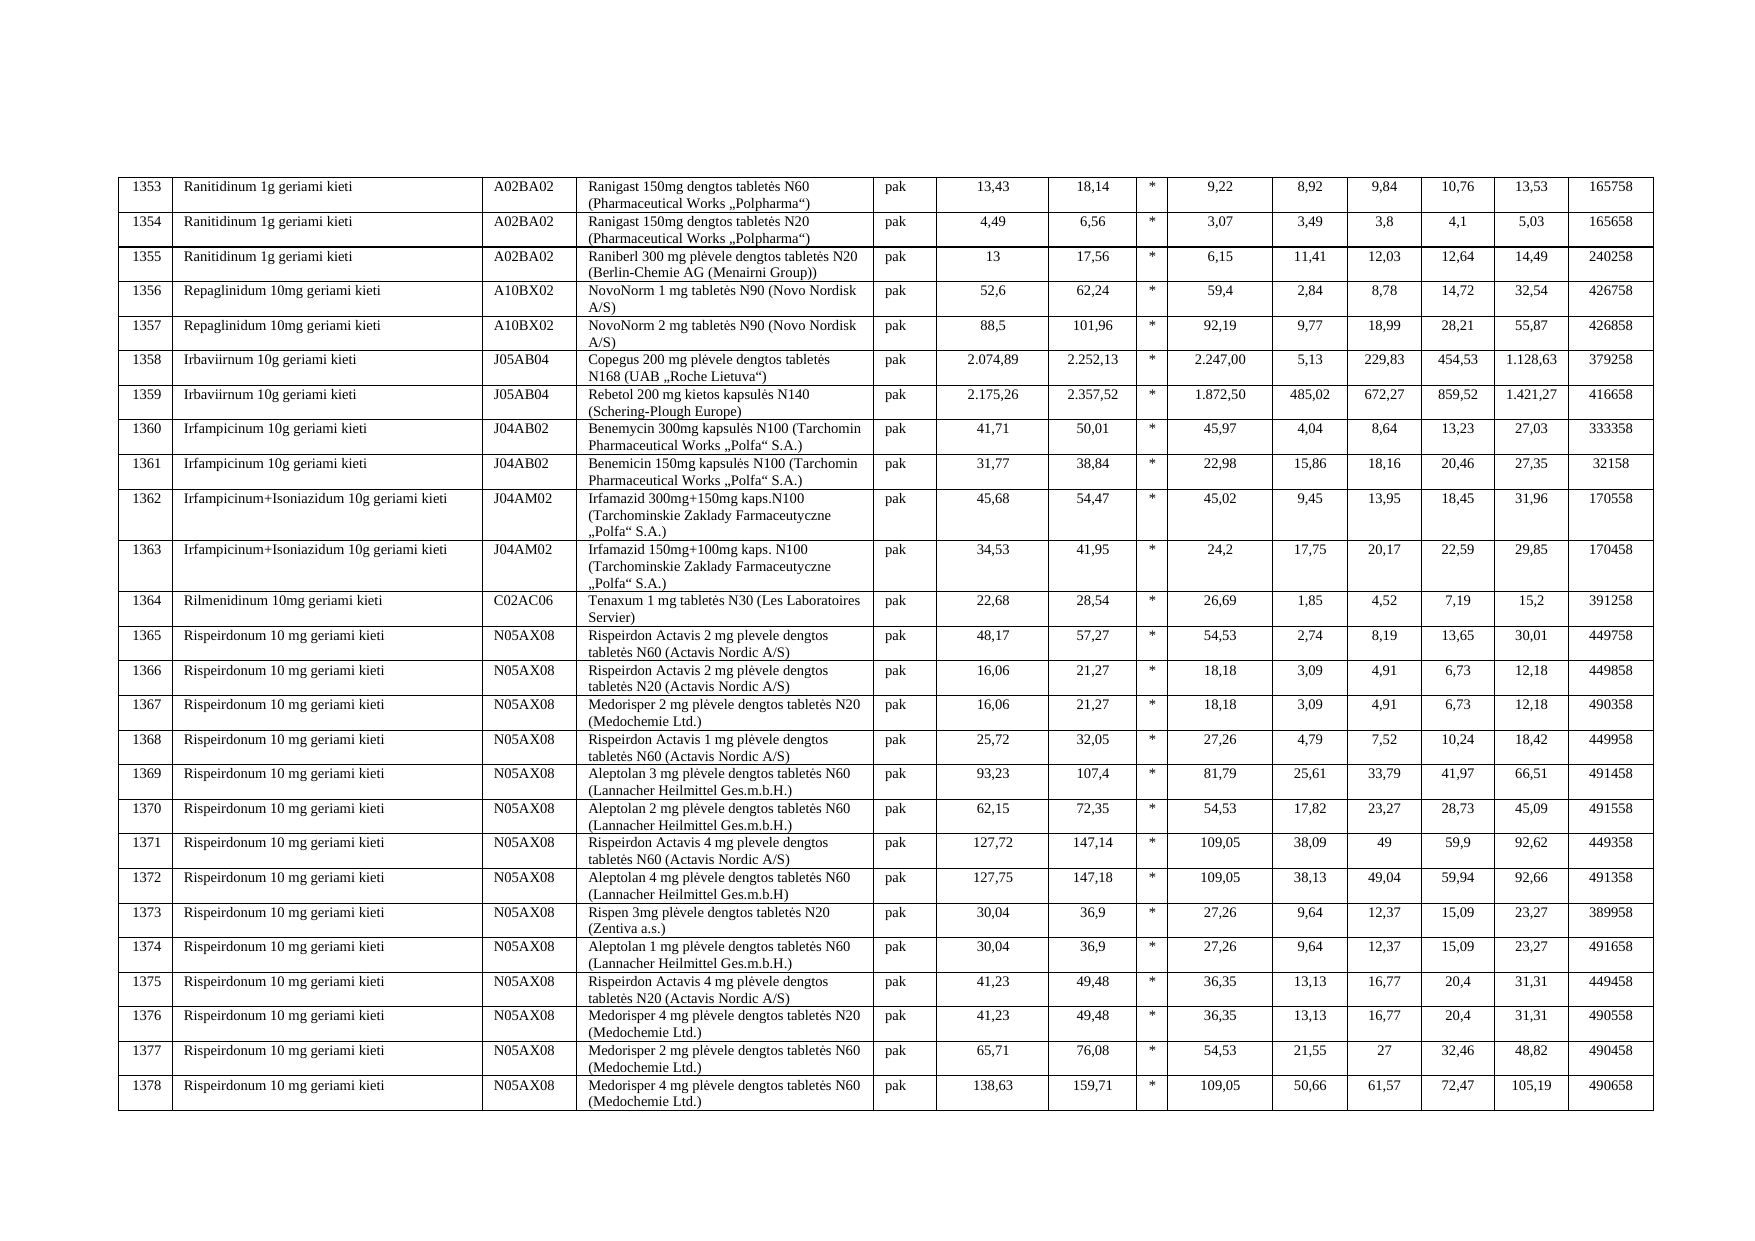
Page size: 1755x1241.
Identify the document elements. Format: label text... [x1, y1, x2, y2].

table_cell Rispeirdon Actavis 4 mg plevele dengtos tabletės N60 (Actavis Nordic A/S) [577, 834, 873, 868]
table_cell 12,18 [1495, 696, 1568, 729]
table_cell 26,69 [1168, 592, 1272, 626]
table_cell 16,06 [937, 696, 1048, 729]
table_cell 391258 [1569, 592, 1653, 626]
table_cell 59,4 [1168, 282, 1272, 316]
table_cell 30,04 [937, 904, 1048, 937]
table_cell 36,35 [1168, 973, 1272, 1006]
table_cell 2.074,89 [937, 351, 1048, 385]
table_cell 16,06 [937, 661, 1048, 695]
table_cell 13,23 [1422, 420, 1494, 454]
table_cell Rispeirdonum 10 mg geriami kieti [173, 904, 482, 937]
table_cell pak [874, 592, 936, 626]
table_cell pak [874, 351, 936, 385]
table_cell Ranitidinum 1g geriami kieti [173, 213, 482, 246]
table_cell Irbaviirnum 10g geriami kieti [173, 351, 482, 385]
table_cell 109,05 [1168, 1076, 1272, 1110]
table_cell J04AM02 [483, 541, 576, 591]
table_cell 449458 [1569, 973, 1653, 1006]
table_cell 1368 [119, 731, 172, 764]
table_cell pak [874, 386, 936, 419]
table_cell pak [874, 248, 936, 281]
table_cell 45,97 [1168, 420, 1272, 454]
table_cell 32,46 [1422, 1042, 1494, 1075]
table_cell Rispeirdonum 10 mg geriami kieti [173, 731, 482, 764]
table_cell 54,53 [1168, 1042, 1272, 1075]
table_cell 170458 [1569, 541, 1653, 591]
table_cell 147,18 [1049, 869, 1136, 902]
table_cell 13,43 [937, 178, 1048, 212]
table_cell 9,84 [1348, 178, 1421, 212]
table_cell * [1137, 765, 1167, 799]
table_cell 92,62 [1495, 834, 1568, 868]
table_cell 1371 [119, 834, 172, 868]
table_cell 4,91 [1348, 696, 1421, 729]
table_cell 17,75 [1273, 541, 1347, 591]
table_cell 1376 [119, 1007, 172, 1041]
table_cell 62,24 [1049, 282, 1136, 316]
table_cell 485,02 [1273, 386, 1347, 419]
table_cell 50,01 [1049, 420, 1136, 454]
table_cell Benemicin 150mg kapsulės N100 (Tarchomin Pharmaceutical Works „Polfa“ S.A.) [577, 455, 873, 488]
table_cell A10BX02 [483, 282, 576, 316]
table_cell Aleptolan 3 mg plėvele dengtos tabletės N60 (Lannacher Heilmittel Ges.m.b.H.) [577, 765, 873, 799]
table_cell 8,78 [1348, 282, 1421, 316]
table_cell Rispen 3mg plėvele dengtos tabletės N20 (Zentiva a.s.) [577, 904, 873, 937]
table_cell NovoNorm 2 mg tabletės N90 (Novo Nordisk A/S) [577, 317, 873, 350]
table_cell Aleptolan 4 mg plėvele dengtos tabletės N60 (Lannacher Heilmittel Ges.m.b.H) [577, 869, 873, 902]
table_cell 55,87 [1495, 317, 1568, 350]
table_cell 1364 [119, 592, 172, 626]
table_cell 21,27 [1049, 696, 1136, 729]
table_cell 2,84 [1273, 282, 1347, 316]
table_cell * [1137, 731, 1167, 764]
table_cell 49 [1348, 834, 1421, 868]
table_cell 36,9 [1049, 938, 1136, 972]
table_cell 16,77 [1348, 973, 1421, 1006]
table_cell Rispeirdon Actavis 1 mg plėvele dengtos tabletės N60 (Actavis Nordic A/S) [577, 731, 873, 764]
table_cell 229,83 [1348, 351, 1421, 385]
table_cell 15,09 [1422, 938, 1494, 972]
table_cell 6,15 [1168, 248, 1272, 281]
table_cell Medorisper 2 mg plėvele dengtos tabletės N20 (Medochemie Ltd.) [577, 696, 873, 729]
table_cell 27 [1348, 1042, 1421, 1075]
table_cell Rispeirdonum 10 mg geriami kieti [173, 973, 482, 1006]
table_cell 4,79 [1273, 731, 1347, 764]
table_cell pak [874, 317, 936, 350]
table_cell 62,15 [937, 800, 1048, 833]
table_cell 10,76 [1422, 178, 1494, 212]
table_cell 13,13 [1273, 1007, 1347, 1041]
table_cell 30,01 [1495, 627, 1568, 660]
table_cell 12,37 [1348, 904, 1421, 937]
table_cell 23,27 [1348, 800, 1421, 833]
table_cell pak [874, 765, 936, 799]
table_cell 6,56 [1049, 213, 1136, 246]
table_cell 1359 [119, 386, 172, 419]
table_cell 3,09 [1273, 661, 1347, 695]
table_cell N05AX08 [483, 1076, 576, 1110]
table_cell 49,04 [1348, 869, 1421, 902]
table_cell 41,97 [1422, 765, 1494, 799]
table_cell Rispeirdonum 10 mg geriami kieti [173, 1007, 482, 1041]
table_cell 1374 [119, 938, 172, 972]
table_cell 1372 [119, 869, 172, 902]
table_cell 491558 [1569, 800, 1653, 833]
table_cell Irfampicinum 10g geriami kieti [173, 420, 482, 454]
table_cell 49,48 [1049, 973, 1136, 1006]
table_cell 27,26 [1168, 731, 1272, 764]
table_cell 9,64 [1273, 904, 1347, 937]
table_cell 449958 [1569, 731, 1653, 764]
table_cell 22,59 [1422, 541, 1494, 591]
table_cell 6,73 [1422, 696, 1494, 729]
table_cell 24,2 [1168, 541, 1272, 591]
table_cell 72,35 [1049, 800, 1136, 833]
table_cell 23,27 [1495, 904, 1568, 937]
table_cell Raniberl 300 mg plėvele dengtos tabletės N20 (Berlin-Chemie AG (Menairni Group)) [577, 248, 873, 281]
table_cell 36,35 [1168, 1007, 1272, 1041]
table_cell 1356 [119, 282, 172, 316]
table_cell Rispeirdon Actavis 2 mg plėvele dengtos tabletės N20 (Actavis Nordic A/S) [577, 661, 873, 695]
table_cell 1.421,27 [1495, 386, 1568, 419]
table_cell J04AM02 [483, 490, 576, 540]
table_cell 21,27 [1049, 661, 1136, 695]
table_cell pak [874, 282, 936, 316]
table_cell pak [874, 904, 936, 937]
table_cell Medorisper 4 mg plėvele dengtos tabletės N20 (Medochemie Ltd.) [577, 1007, 873, 1041]
table_cell 859,52 [1422, 386, 1494, 419]
table_cell 3,09 [1273, 696, 1347, 729]
table_cell N05AX08 [483, 765, 576, 799]
table_cell * [1137, 317, 1167, 350]
table_cell Irfamazid 150mg+100mg kaps. N100 (Tarchominskie Zaklady Farmaceutyczne „Polfa“ S.A.) [577, 541, 873, 591]
table_cell * [1137, 592, 1167, 626]
table_cell 31,31 [1495, 1007, 1568, 1041]
table_cell Rispeirdonum 10 mg geriami kieti [173, 800, 482, 833]
table_cell 490458 [1569, 1042, 1653, 1075]
table_cell 31,31 [1495, 973, 1568, 1006]
table_cell * [1137, 455, 1167, 488]
table_cell 48,17 [937, 627, 1048, 660]
table_cell * [1137, 248, 1167, 281]
table_cell 61,57 [1348, 1076, 1421, 1110]
table_cell * [1137, 973, 1167, 1006]
table_cell 1370 [119, 800, 172, 833]
table_cell 1354 [119, 213, 172, 246]
table_cell 105,19 [1495, 1076, 1568, 1110]
table_cell Irfampicinum+Isoniazidum 10g geriami kieti [173, 541, 482, 591]
table_cell pak [874, 178, 936, 212]
table_cell 9,45 [1273, 490, 1347, 540]
table_cell pak [874, 490, 936, 540]
table_cell 2.175,26 [937, 386, 1048, 419]
table_cell 41,23 [937, 1007, 1048, 1041]
table_cell 449358 [1569, 834, 1653, 868]
table_cell pak [874, 869, 936, 902]
table_cell 12,18 [1495, 661, 1568, 695]
table_cell 21,55 [1273, 1042, 1347, 1075]
table_cell 426758 [1569, 282, 1653, 316]
table_cell pak [874, 627, 936, 660]
table_cell * [1137, 1076, 1167, 1110]
table_cell 379258 [1569, 351, 1653, 385]
table_cell 48,82 [1495, 1042, 1568, 1075]
table_cell 14,49 [1495, 248, 1568, 281]
table_cell 27,26 [1168, 938, 1272, 972]
table_cell Tenaxum 1 mg tabletės N30 (Les Laboratoires Servier) [577, 592, 873, 626]
table_cell 18,14 [1049, 178, 1136, 212]
table_cell Rispeirdonum 10 mg geriami kieti [173, 834, 482, 868]
table_cell pak [874, 973, 936, 1006]
table_cell 41,95 [1049, 541, 1136, 591]
table_cell 8,64 [1348, 420, 1421, 454]
table_cell 490658 [1569, 1076, 1653, 1110]
table_cell 18,16 [1348, 455, 1421, 488]
table_cell 22,68 [937, 592, 1048, 626]
table_cell 28,21 [1422, 317, 1494, 350]
table_cell 107,4 [1049, 765, 1136, 799]
table_cell 12,64 [1422, 248, 1494, 281]
table_cell 416658 [1569, 386, 1653, 419]
table_cell 13,13 [1273, 973, 1347, 1006]
table_cell N05AX08 [483, 938, 576, 972]
table_cell 17,56 [1049, 248, 1136, 281]
table_cell N05AX08 [483, 627, 576, 660]
table_cell J04AB02 [483, 455, 576, 488]
table_cell 54,47 [1049, 490, 1136, 540]
table_cell 76,08 [1049, 1042, 1136, 1075]
table_cell 1.872,50 [1168, 386, 1272, 419]
table_cell N05AX08 [483, 696, 576, 729]
table_cell 170558 [1569, 490, 1653, 540]
table_cell Rispeirdonum 10 mg geriami kieti [173, 696, 482, 729]
table_cell N05AX08 [483, 1042, 576, 1075]
table_cell 92,19 [1168, 317, 1272, 350]
table_cell 2,74 [1273, 627, 1347, 660]
table_cell 18,99 [1348, 317, 1421, 350]
table_cell 59,94 [1422, 869, 1494, 902]
table_cell 1358 [119, 351, 172, 385]
table_cell 1365 [119, 627, 172, 660]
table_cell * [1137, 213, 1167, 246]
table_cell 4,91 [1348, 661, 1421, 695]
table_cell 491458 [1569, 765, 1653, 799]
table_cell 1353 [119, 178, 172, 212]
table_cell pak [874, 1042, 936, 1075]
table_cell 165658 [1569, 213, 1653, 246]
table_cell * [1137, 661, 1167, 695]
table_cell 8,92 [1273, 178, 1347, 212]
table_cell Medorisper 4 mg plėvele dengtos tabletės N60 (Medochemie Ltd.) [577, 1076, 873, 1110]
table_cell N05AX08 [483, 834, 576, 868]
table_cell 23,27 [1495, 938, 1568, 972]
table_cell 2.247,00 [1168, 351, 1272, 385]
table_cell 1357 [119, 317, 172, 350]
table_cell 93,23 [937, 765, 1048, 799]
table_cell 81,79 [1168, 765, 1272, 799]
table_cell 1377 [119, 1042, 172, 1075]
table_cell 45,09 [1495, 800, 1568, 833]
table_cell 1367 [119, 696, 172, 729]
table_cell Rispeirdonum 10 mg geriami kieti [173, 661, 482, 695]
table_cell 27,35 [1495, 455, 1568, 488]
table_cell 18,42 [1495, 731, 1568, 764]
table_cell pak [874, 1007, 936, 1041]
table_cell 5,13 [1273, 351, 1347, 385]
table_cell 490358 [1569, 696, 1653, 729]
table_cell * [1137, 696, 1167, 729]
table_cell 59,9 [1422, 834, 1494, 868]
table_cell 18,18 [1168, 696, 1272, 729]
table_cell 11,41 [1273, 248, 1347, 281]
table_cell 1.128,63 [1495, 351, 1568, 385]
table_cell 33,79 [1348, 765, 1421, 799]
table_cell Rispeirdon Actavis 2 mg plevele dengtos tabletės N60 (Actavis Nordic A/S) [577, 627, 873, 660]
table_cell A02BA02 [483, 213, 576, 246]
table_cell Ranitidinum 1g geriami kieti [173, 178, 482, 212]
table_cell 1375 [119, 973, 172, 1006]
table_cell 4,1 [1422, 213, 1494, 246]
table_cell 34,53 [937, 541, 1048, 591]
table_cell 45,68 [937, 490, 1048, 540]
table_cell * [1137, 351, 1167, 385]
table_cell pak [874, 731, 936, 764]
table_cell 1362 [119, 490, 172, 540]
table_cell 25,61 [1273, 765, 1347, 799]
table_cell J04AB02 [483, 420, 576, 454]
table_cell Rilmenidinum 10mg geriami kieti [173, 592, 482, 626]
table_cell 54,53 [1168, 627, 1272, 660]
table_cell pak [874, 800, 936, 833]
table_cell 13 [937, 248, 1048, 281]
table_cell Rispeirdonum 10 mg geriami kieti [173, 1042, 482, 1075]
table_cell 159,71 [1049, 1076, 1136, 1110]
table_cell Rispeirdonum 10 mg geriami kieti [173, 1076, 482, 1110]
table_cell 30,04 [937, 938, 1048, 972]
table_cell 8,19 [1348, 627, 1421, 660]
table_cell 127,75 [937, 869, 1048, 902]
table_cell A02BA02 [483, 248, 576, 281]
table_cell 1363 [119, 541, 172, 591]
table_cell 1,85 [1273, 592, 1347, 626]
table_cell 20,4 [1422, 973, 1494, 1006]
table_cell Benemycin 300mg kapsulės N100 (Tarchomin Pharmaceutical Works „Polfa“ S.A.) [577, 420, 873, 454]
table_cell 101,96 [1049, 317, 1136, 350]
table_cell pak [874, 696, 936, 729]
table_cell * [1137, 420, 1167, 454]
table_cell N05AX08 [483, 731, 576, 764]
table_cell pak [874, 455, 936, 488]
table_cell 1360 [119, 420, 172, 454]
table_cell 45,02 [1168, 490, 1272, 540]
table_cell 1378 [119, 1076, 172, 1110]
table_cell 1361 [119, 455, 172, 488]
table_cell 18,45 [1422, 490, 1494, 540]
table_cell 1355 [119, 248, 172, 281]
table_cell 109,05 [1168, 869, 1272, 902]
table_cell Rispeirdonum 10 mg geriami kieti [173, 765, 482, 799]
table_cell * [1137, 869, 1167, 902]
table_cell 138,63 [937, 1076, 1048, 1110]
table_cell C02AC06 [483, 592, 576, 626]
table_cell 17,82 [1273, 800, 1347, 833]
table_cell pak [874, 834, 936, 868]
table_cell pak [874, 213, 936, 246]
table_cell Irfamazid 300mg+150mg kaps.N100 (Tarchominskie Zaklady Farmaceutyczne „Polfa“ S.A.) [577, 490, 873, 540]
table_cell Rebetol 200 mg kietos kapsulės N140 (Schering-Plough Europe) [577, 386, 873, 419]
table_cell 389958 [1569, 904, 1653, 937]
table_cell 38,13 [1273, 869, 1347, 902]
table_cell 2.357,52 [1049, 386, 1136, 419]
table_cell 3,8 [1348, 213, 1421, 246]
table_cell pak [874, 541, 936, 591]
table_cell 41,71 [937, 420, 1048, 454]
table_cell 4,52 [1348, 592, 1421, 626]
table_cell 15,09 [1422, 904, 1494, 937]
table_cell * [1137, 1042, 1167, 1075]
table_cell 18,18 [1168, 661, 1272, 695]
table_cell 7,52 [1348, 731, 1421, 764]
table_cell 10,24 [1422, 731, 1494, 764]
table_cell 28,54 [1049, 592, 1136, 626]
table_cell Copegus 200 mg plėvele dengtos tabletės N168 (UAB „Roche Lietuva“) [577, 351, 873, 385]
table_cell 12,37 [1348, 938, 1421, 972]
table_cell NovoNorm 1 mg tabletės N90 (Novo Nordisk A/S) [577, 282, 873, 316]
table_cell Repaglinidum 10mg geriami kieti [173, 282, 482, 316]
table_cell 32158 [1569, 455, 1653, 488]
table_cell 4,49 [937, 213, 1048, 246]
table_cell 109,05 [1168, 834, 1272, 868]
table_cell 449758 [1569, 627, 1653, 660]
table_cell 491358 [1569, 869, 1653, 902]
table_cell Aleptolan 1 mg plėvele dengtos tabletės N60 (Lannacher Heilmittel Ges.m.b.H.) [577, 938, 873, 972]
table_cell 32,54 [1495, 282, 1568, 316]
table_cell pak [874, 420, 936, 454]
table_cell Rispeirdon Actavis 4 mg plėvele dengtos tabletės N20 (Actavis Nordic A/S) [577, 973, 873, 1006]
table_cell 147,14 [1049, 834, 1136, 868]
table_cell 20,17 [1348, 541, 1421, 591]
table_cell 15,86 [1273, 455, 1347, 488]
table_cell 22,98 [1168, 455, 1272, 488]
table_cell 2.252,13 [1049, 351, 1136, 385]
table_cell 66,51 [1495, 765, 1568, 799]
table_cell J05AB04 [483, 351, 576, 385]
table_cell N05AX08 [483, 661, 576, 695]
table_cell pak [874, 661, 936, 695]
table_cell 38,09 [1273, 834, 1347, 868]
table_cell 12,03 [1348, 248, 1421, 281]
table_cell 491658 [1569, 938, 1653, 972]
table_cell Rispeirdonum 10 mg geriami kieti [173, 869, 482, 902]
table_cell 672,27 [1348, 386, 1421, 419]
table_cell 5,03 [1495, 213, 1568, 246]
table_cell N05AX08 [483, 973, 576, 1006]
table_cell N05AX08 [483, 869, 576, 902]
table_cell Ranigast 150mg dengtos tabletės N20 (Pharmaceutical Works „Polpharma“) [577, 213, 873, 246]
table_cell 7,19 [1422, 592, 1494, 626]
table_cell 13,95 [1348, 490, 1421, 540]
table_cell 27,26 [1168, 904, 1272, 937]
table_cell 4,04 [1273, 420, 1347, 454]
table_cell * [1137, 800, 1167, 833]
table_cell * [1137, 282, 1167, 316]
table_cell 32,05 [1049, 731, 1136, 764]
table_cell Irfampicinum 10g geriami kieti [173, 455, 482, 488]
table_cell Irfampicinum+Isoniazidum 10g geriami kieti [173, 490, 482, 540]
table_cell 9,64 [1273, 938, 1347, 972]
table_cell pak [874, 938, 936, 972]
table_cell 20,46 [1422, 455, 1494, 488]
table_cell 490558 [1569, 1007, 1653, 1041]
table_cell 165758 [1569, 178, 1653, 212]
table_cell * [1137, 627, 1167, 660]
table_cell 1373 [119, 904, 172, 937]
table_cell 65,71 [937, 1042, 1048, 1075]
table_cell 9,22 [1168, 178, 1272, 212]
table_cell * [1137, 178, 1167, 212]
table_cell Repaglinidum 10mg geriami kieti [173, 317, 482, 350]
table_cell 240258 [1569, 248, 1653, 281]
table_cell 16,77 [1348, 1007, 1421, 1041]
table_cell 9,77 [1273, 317, 1347, 350]
table_cell 449858 [1569, 661, 1653, 695]
table_cell * [1137, 904, 1167, 937]
table_cell 49,48 [1049, 1007, 1136, 1041]
table_cell 13,65 [1422, 627, 1494, 660]
table_cell 333358 [1569, 420, 1653, 454]
table_cell 6,73 [1422, 661, 1494, 695]
table_cell 14,72 [1422, 282, 1494, 316]
table_cell 15,2 [1495, 592, 1568, 626]
table_cell 31,77 [937, 455, 1048, 488]
table_cell 27,03 [1495, 420, 1568, 454]
table_cell * [1137, 541, 1167, 591]
table_cell 29,85 [1495, 541, 1568, 591]
table_cell Ranigast 150mg dengtos tabletės N60 (Pharmaceutical Works „Polpharma“) [577, 178, 873, 212]
table_cell 57,27 [1049, 627, 1136, 660]
table_cell A10BX02 [483, 317, 576, 350]
table_cell 426858 [1569, 317, 1653, 350]
table_cell A02BA02 [483, 178, 576, 212]
table_cell N05AX08 [483, 800, 576, 833]
table_cell * [1137, 938, 1167, 972]
table_cell 52,6 [937, 282, 1048, 316]
table_cell 127,72 [937, 834, 1048, 868]
table_cell * [1137, 386, 1167, 419]
table_cell 1369 [119, 765, 172, 799]
table_cell 36,9 [1049, 904, 1136, 937]
table_cell pak [874, 1076, 936, 1110]
table_cell 31,96 [1495, 490, 1568, 540]
table_cell N05AX08 [483, 1007, 576, 1041]
table_cell Irbaviirnum 10g geriami kieti [173, 386, 482, 419]
table_cell 20,4 [1422, 1007, 1494, 1041]
table_cell * [1137, 1007, 1167, 1041]
table_cell 92,66 [1495, 869, 1568, 902]
table_cell 28,73 [1422, 800, 1494, 833]
table_cell 50,66 [1273, 1076, 1347, 1110]
table_cell 1366 [119, 661, 172, 695]
table_cell 454,53 [1422, 351, 1494, 385]
table_cell 3,07 [1168, 213, 1272, 246]
table_cell Rispeirdonum 10 mg geriami kieti [173, 938, 482, 972]
table_cell 25,72 [937, 731, 1048, 764]
table_cell 54,53 [1168, 800, 1272, 833]
table_cell Ranitidinum 1g geriami kieti [173, 248, 482, 281]
table_cell 38,84 [1049, 455, 1136, 488]
table_cell 72,47 [1422, 1076, 1494, 1110]
table_cell * [1137, 490, 1167, 540]
table_cell * [1137, 834, 1167, 868]
table_cell 3,49 [1273, 213, 1347, 246]
table_cell Rispeirdonum 10 mg geriami kieti [173, 627, 482, 660]
table_cell 13,53 [1495, 178, 1568, 212]
table_cell 41,23 [937, 973, 1048, 1006]
table_cell N05AX08 [483, 904, 576, 937]
table_cell J05AB04 [483, 386, 576, 419]
table_cell Aleptolan 2 mg plėvele dengtos tabletės N60 (Lannacher Heilmittel Ges.m.b.H.) [577, 800, 873, 833]
table_cell 88,5 [937, 317, 1048, 350]
table_cell Medorisper 2 mg plėvele dengtos tabletės N60 (Medochemie Ltd.) [577, 1042, 873, 1075]
